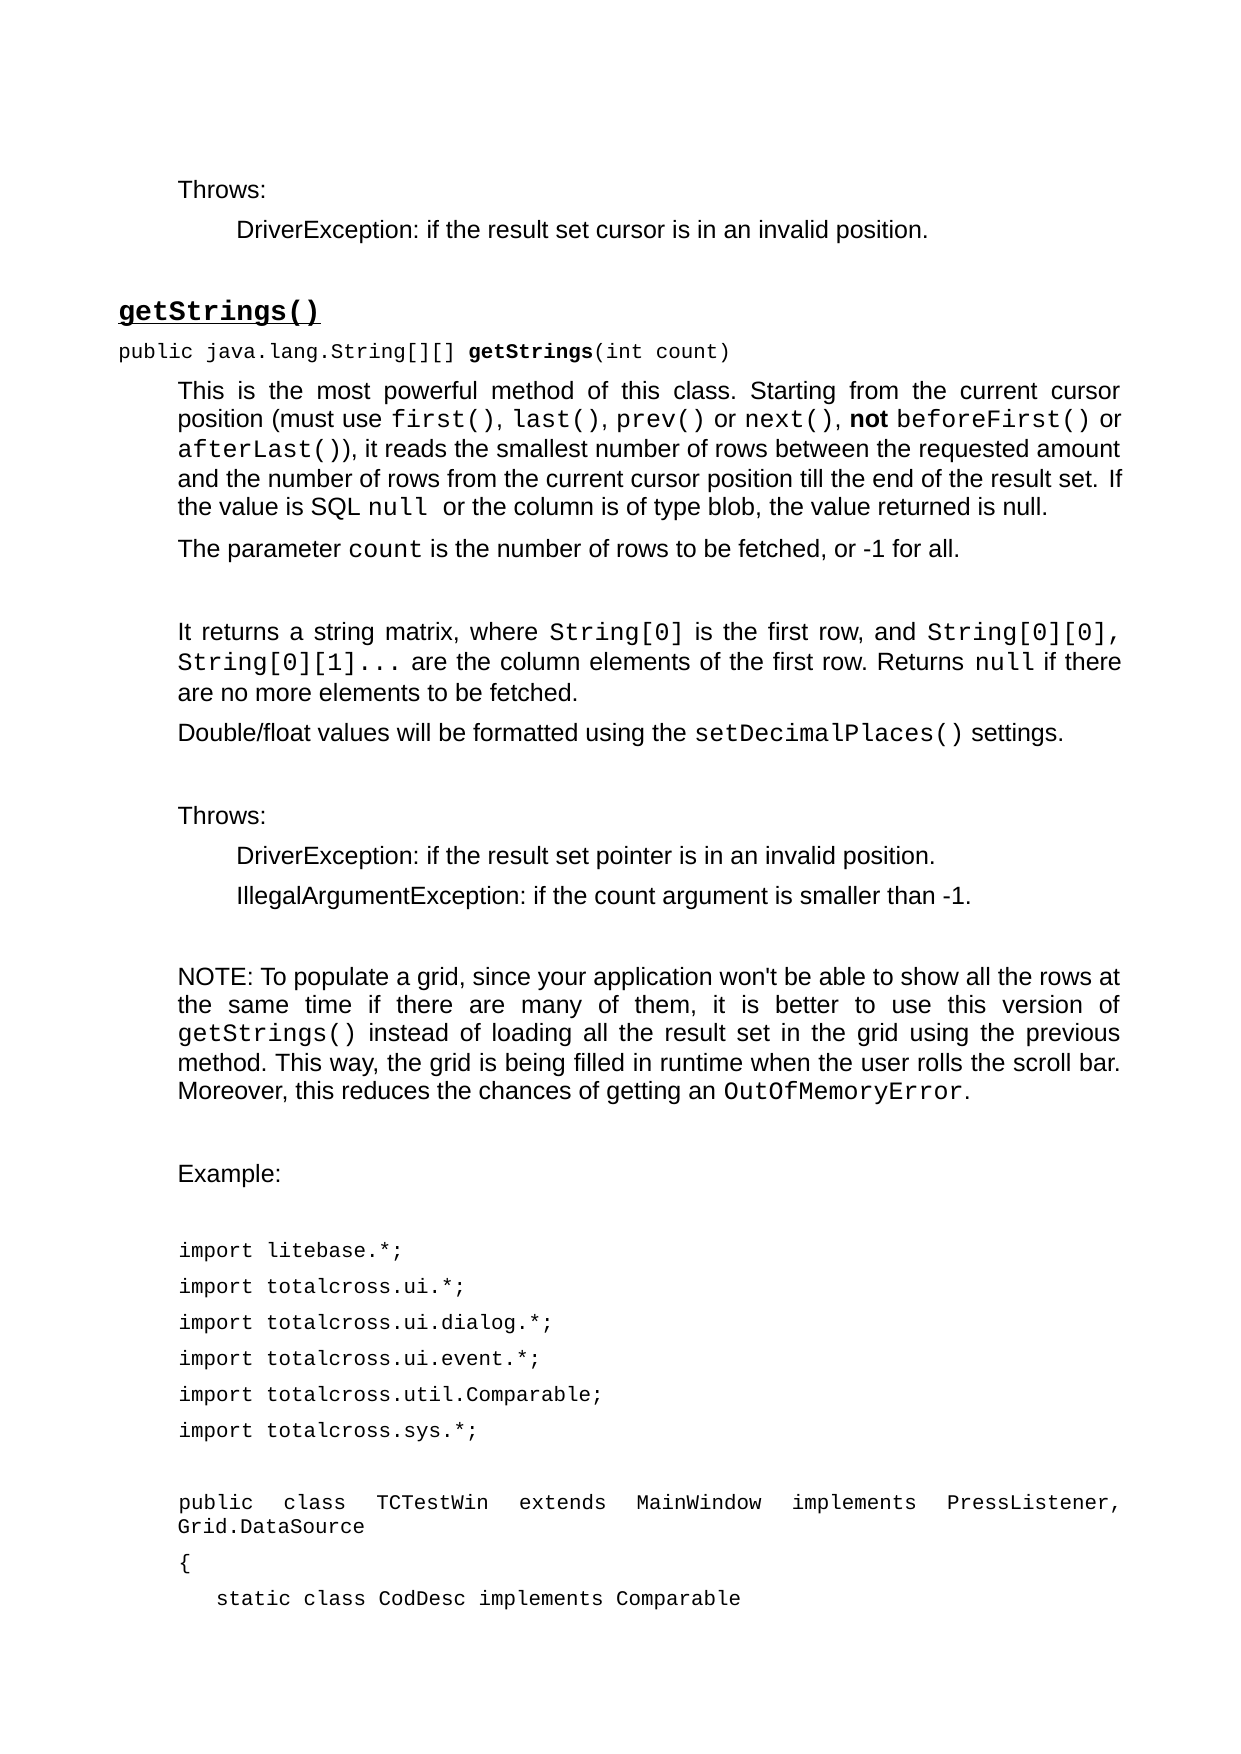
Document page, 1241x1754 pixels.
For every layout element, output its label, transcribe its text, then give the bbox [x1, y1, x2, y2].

list Double/float values will be formatted using the setDecimalPlaces() settings. [177, 719, 1122, 749]
list DriverException: if the result set cursor is in an invalid position. [236, 216, 1122, 244]
list It returns a string matrix, where String[0] is the first row, and String[0][0], String[0][1]... are the column elements of the first row. Returns null if there are no more elements to be fetched. [177, 618, 1122, 706]
list import totalcross.ui.dialog.*; [177, 1312, 1122, 1336]
list import totalcross.util.Comparable; [177, 1384, 1122, 1408]
list { [177, 1552, 1122, 1576]
text Throws: [118, 801, 1122, 829]
list import totalcross.ui.event.*; [177, 1348, 1122, 1372]
text public java.lang.String[][] getStrings(int count) [118, 341, 1122, 364]
list import totalcross.sys.*; [177, 1420, 1122, 1444]
list This is the most powerful method of this class. Starting from the current cursor position (must use first(), last(), prev() or next(), not beforeFirst() or afterLast()), it reads the smallest number of rows between the requested amount and the number of rows from the current cursor position till the end of the result set. If the value is SQL null or the column is of type blob, the value returned is null. [177, 377, 1122, 523]
list DriverException: if the result set pointer is in an invalid position. [236, 842, 1122, 870]
list import litebase.*; [177, 1240, 1122, 1264]
list static class CodDesc implements Comparable [177, 1588, 1122, 1612]
list NOTE: To populate a grid, since your application won't be able to show all the rows at the same time if there are many of them, it is better to use this version of getStrings() instead of loading all the result set in the grid using the previous method. This way, the grid is being filled in runtime when the user rolls the scroll bar. Moreover, this reduces the chances of getting an OutOfMemoryError. [177, 963, 1122, 1107]
list public class TCTestWin extends MainWindow implements PressListener, Grid.DataSource [177, 1492, 1122, 1539]
list The parameter count is the number of rows to be fetched, or -1 for all. [177, 535, 1122, 565]
list IllegalArgumentException: if the count argument is smaller than -1. [236, 882, 1122, 910]
subtitle getStrings() [118, 296, 1122, 328]
list import totalcross.ui.*; [177, 1276, 1122, 1300]
list Example: [177, 1159, 1122, 1187]
text Throws: [118, 176, 1122, 203]
